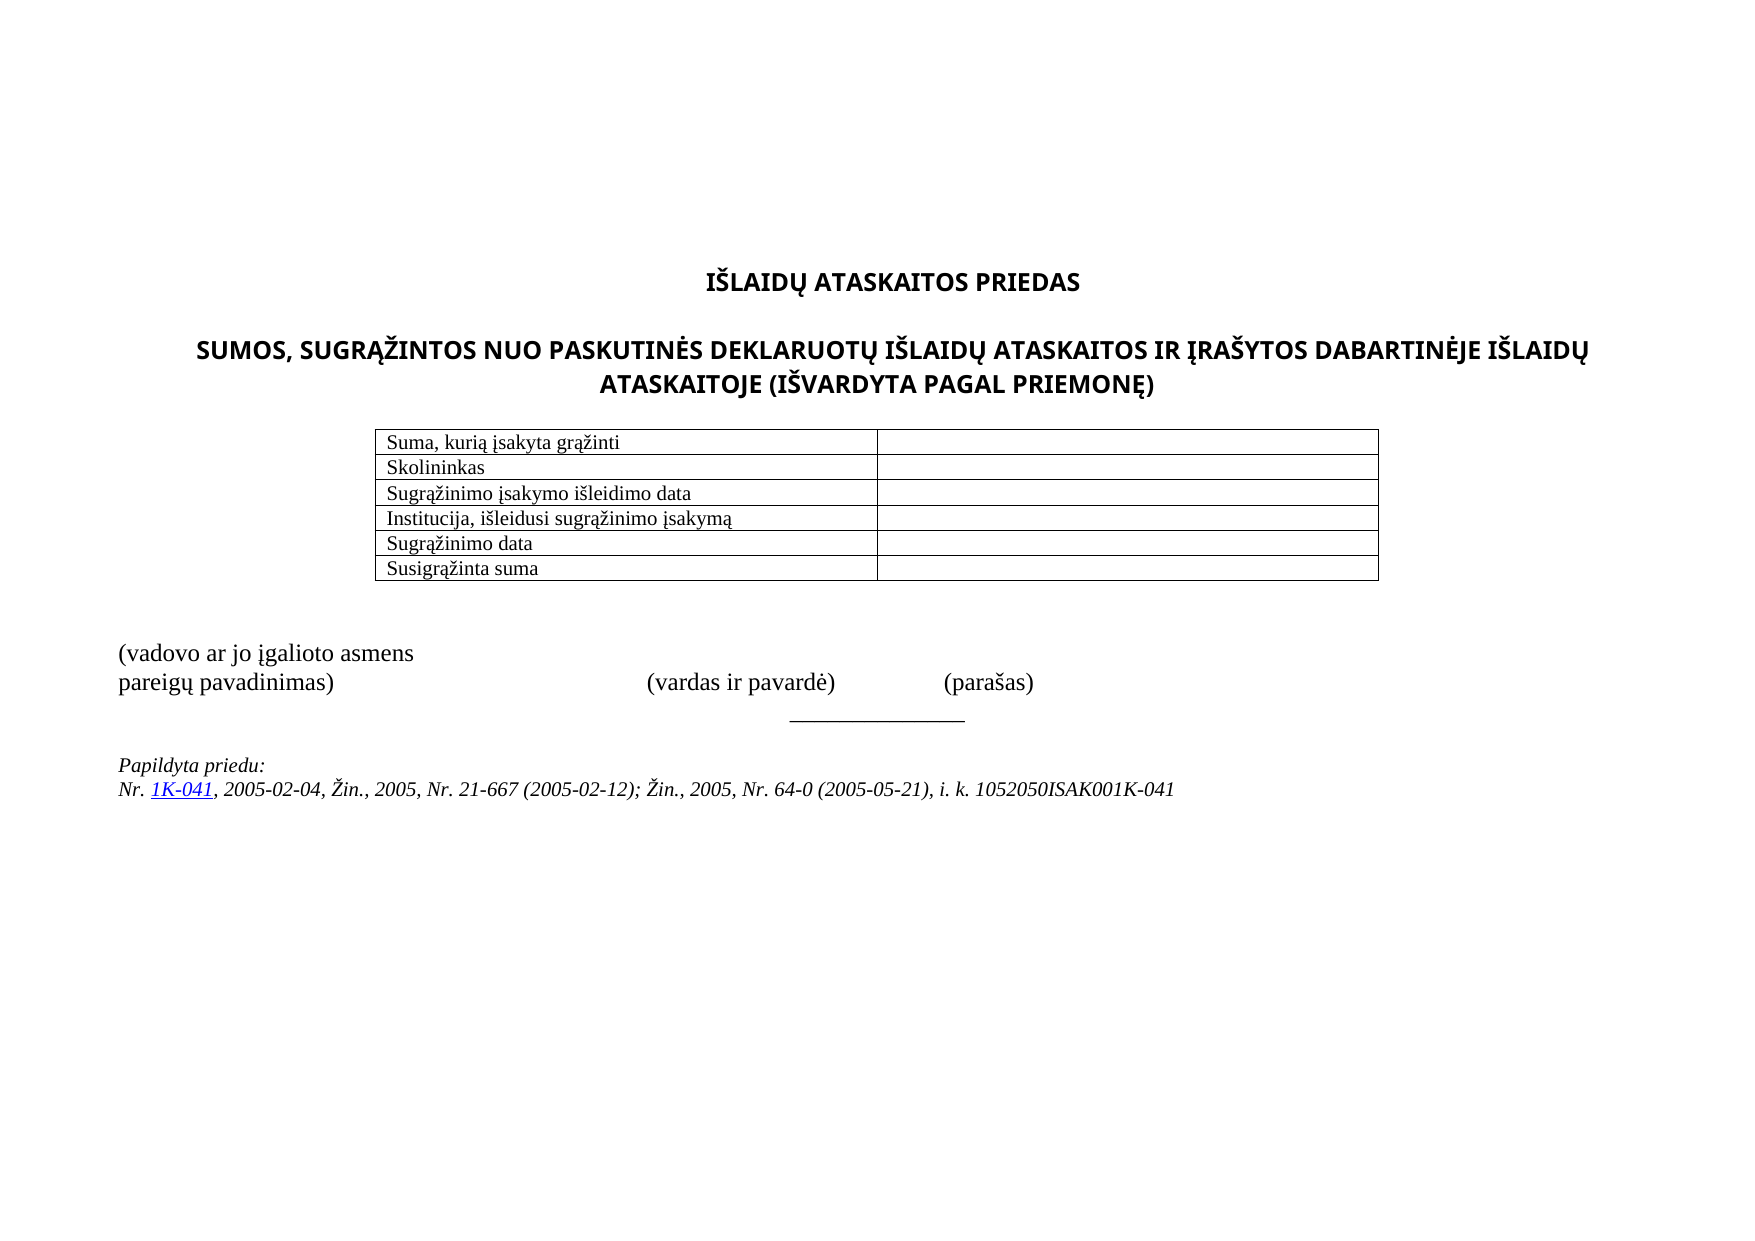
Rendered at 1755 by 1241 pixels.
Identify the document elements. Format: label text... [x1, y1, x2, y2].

table_cell [878, 556, 1378, 580]
table_cell Susigrąžinta suma [376, 556, 877, 580]
text IŠLAIDŲ ATASKAITOS PRIEDAS [118, 264, 1636, 298]
table_cell [878, 480, 1378, 504]
table_cell [878, 531, 1378, 555]
table_cell [878, 455, 1378, 479]
text pareigų pavadinimas) (vardas ir pavardė) (parašas) [118, 667, 1636, 696]
table_cell [878, 506, 1378, 529]
text (vadovo ar jo įgalioto asmens [118, 638, 1636, 667]
text SUMOS, SUGRĄŽINTOS NUO PASKUTINĖS DEKLARUOTŲ IŠLAIDŲ ATASKAITOS IR ĮRAŠYTOS DABARTINĖJE IŠLAIDŲ ATASKAITOJE (IŠVARDYTA PAGAL PRIEMONĘ) [118, 332, 1636, 400]
table_cell Sugrąžinimo įsakymo išleidimo data [376, 480, 877, 504]
text ______________ [118, 696, 1636, 724]
table_cell Sugrąžinimo data [376, 531, 877, 555]
table_cell Skolininkas [376, 455, 877, 479]
table_cell Institucija, išleidusi sugrąžinimo įsakymą [376, 506, 877, 529]
text Nr. 1K-041, 2005-02-04, Žin., 2005, Nr. 21-667 (2005-02-12); Žin., 2005, Nr. 64-0 (2005-05-21), i. k. 1052050ISAK001K-041 [118, 777, 1636, 801]
text Papildyta priedu: [118, 753, 1636, 777]
table_header [878, 430, 1378, 454]
table_header Suma, kurią įsakyta grąžinti [376, 430, 877, 454]
